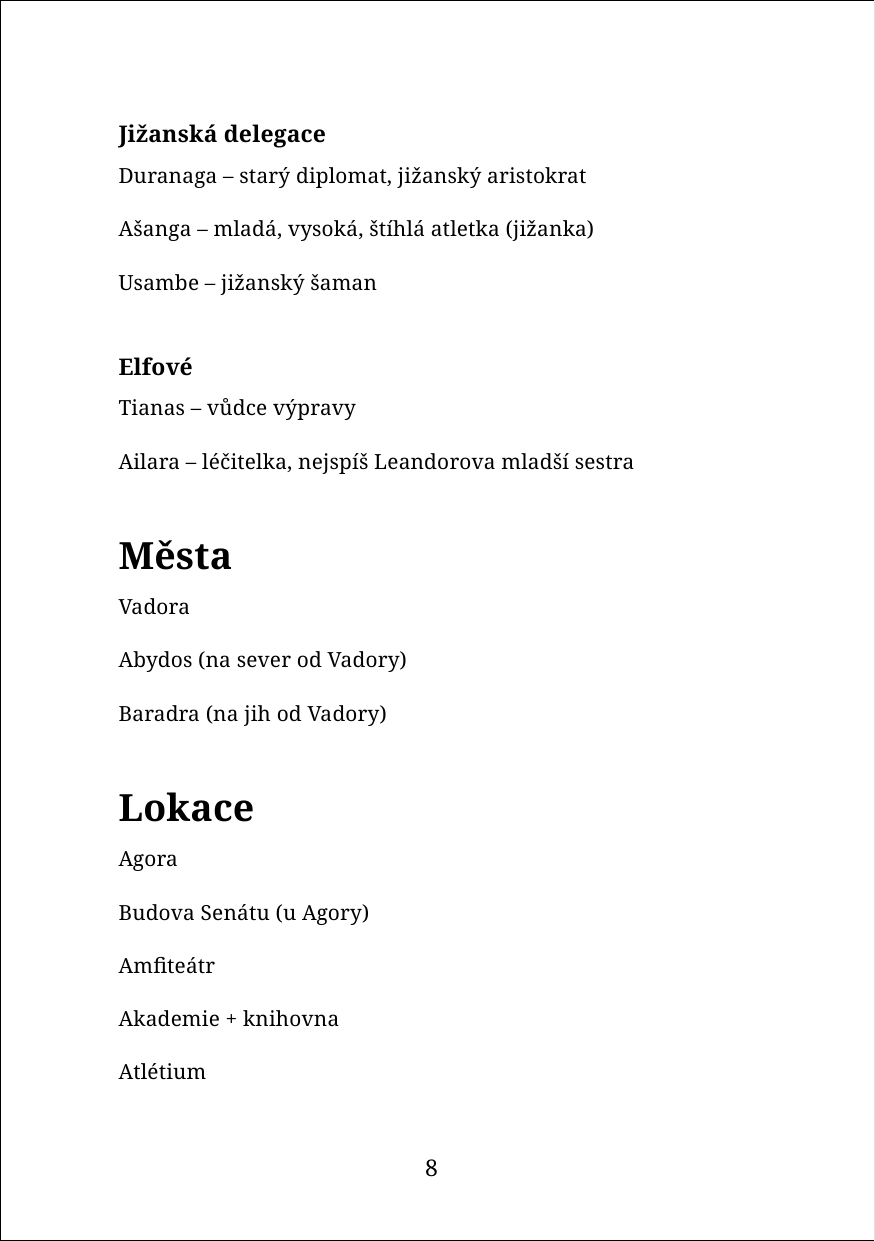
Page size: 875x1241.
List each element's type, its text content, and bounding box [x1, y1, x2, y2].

text Agora [118, 844, 756, 873]
text Ailara – léčitelka, nejspíš Leandorova mladší sestra [118, 447, 756, 475]
text Atlétium [118, 1057, 756, 1086]
text Amfiteátr [118, 951, 756, 979]
text Vadora [118, 592, 756, 621]
text Tianas – vůdce výpravy [118, 393, 756, 422]
text Abydos (na sever od Vadory) [118, 646, 756, 674]
text Duranaga – starý diplomat, jižanský aristokrat [118, 161, 756, 190]
subtitle Jižanská delegace [118, 118, 756, 149]
text Usambe – jižanský šaman [118, 268, 756, 296]
subtitle Města [118, 529, 756, 581]
text Akademie + knihovna [118, 1004, 756, 1033]
subtitle Lokace [118, 782, 756, 833]
text Budova Senátu (u Agory) [118, 898, 756, 926]
text Ašanga – mladá, vysoká, štíhlá atletka (jižanka) [118, 214, 756, 243]
text Baradra (na jih od Vadory) [118, 699, 756, 727]
subtitle Elfové [118, 351, 756, 382]
